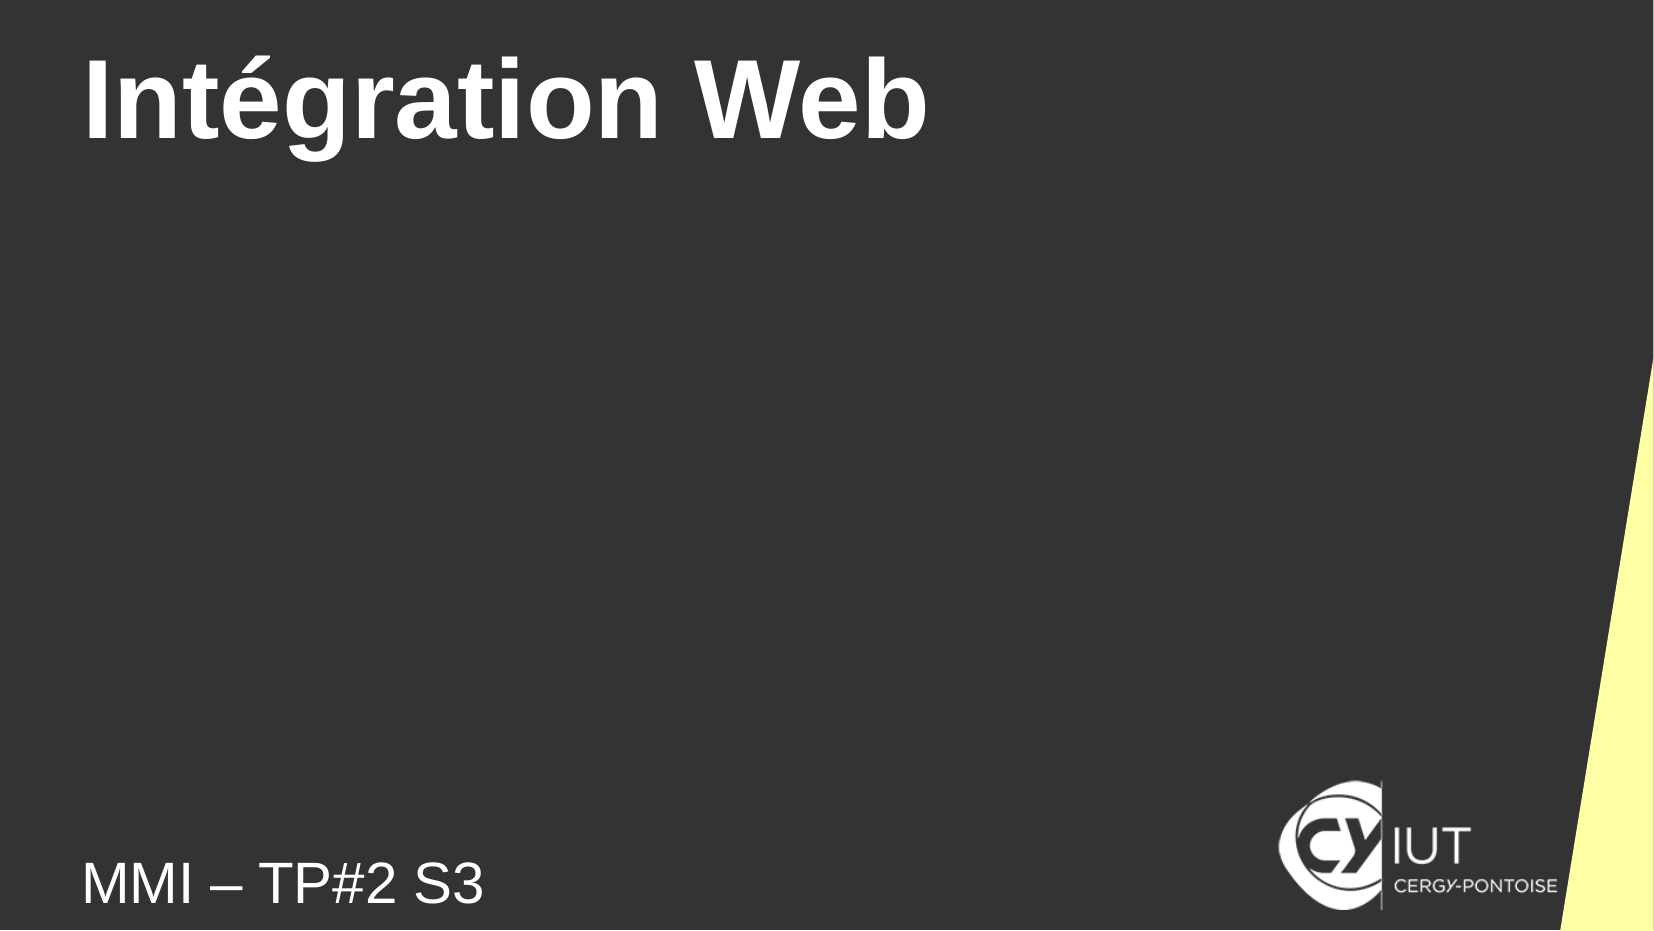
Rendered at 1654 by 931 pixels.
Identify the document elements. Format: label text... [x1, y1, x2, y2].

title MMI – TP#2 S3 [81, 805, 1134, 931]
text_box [1560, 356, 1654, 931]
picture [1275, 779, 1557, 910]
title Intégration Web [82, 36, 1571, 226]
